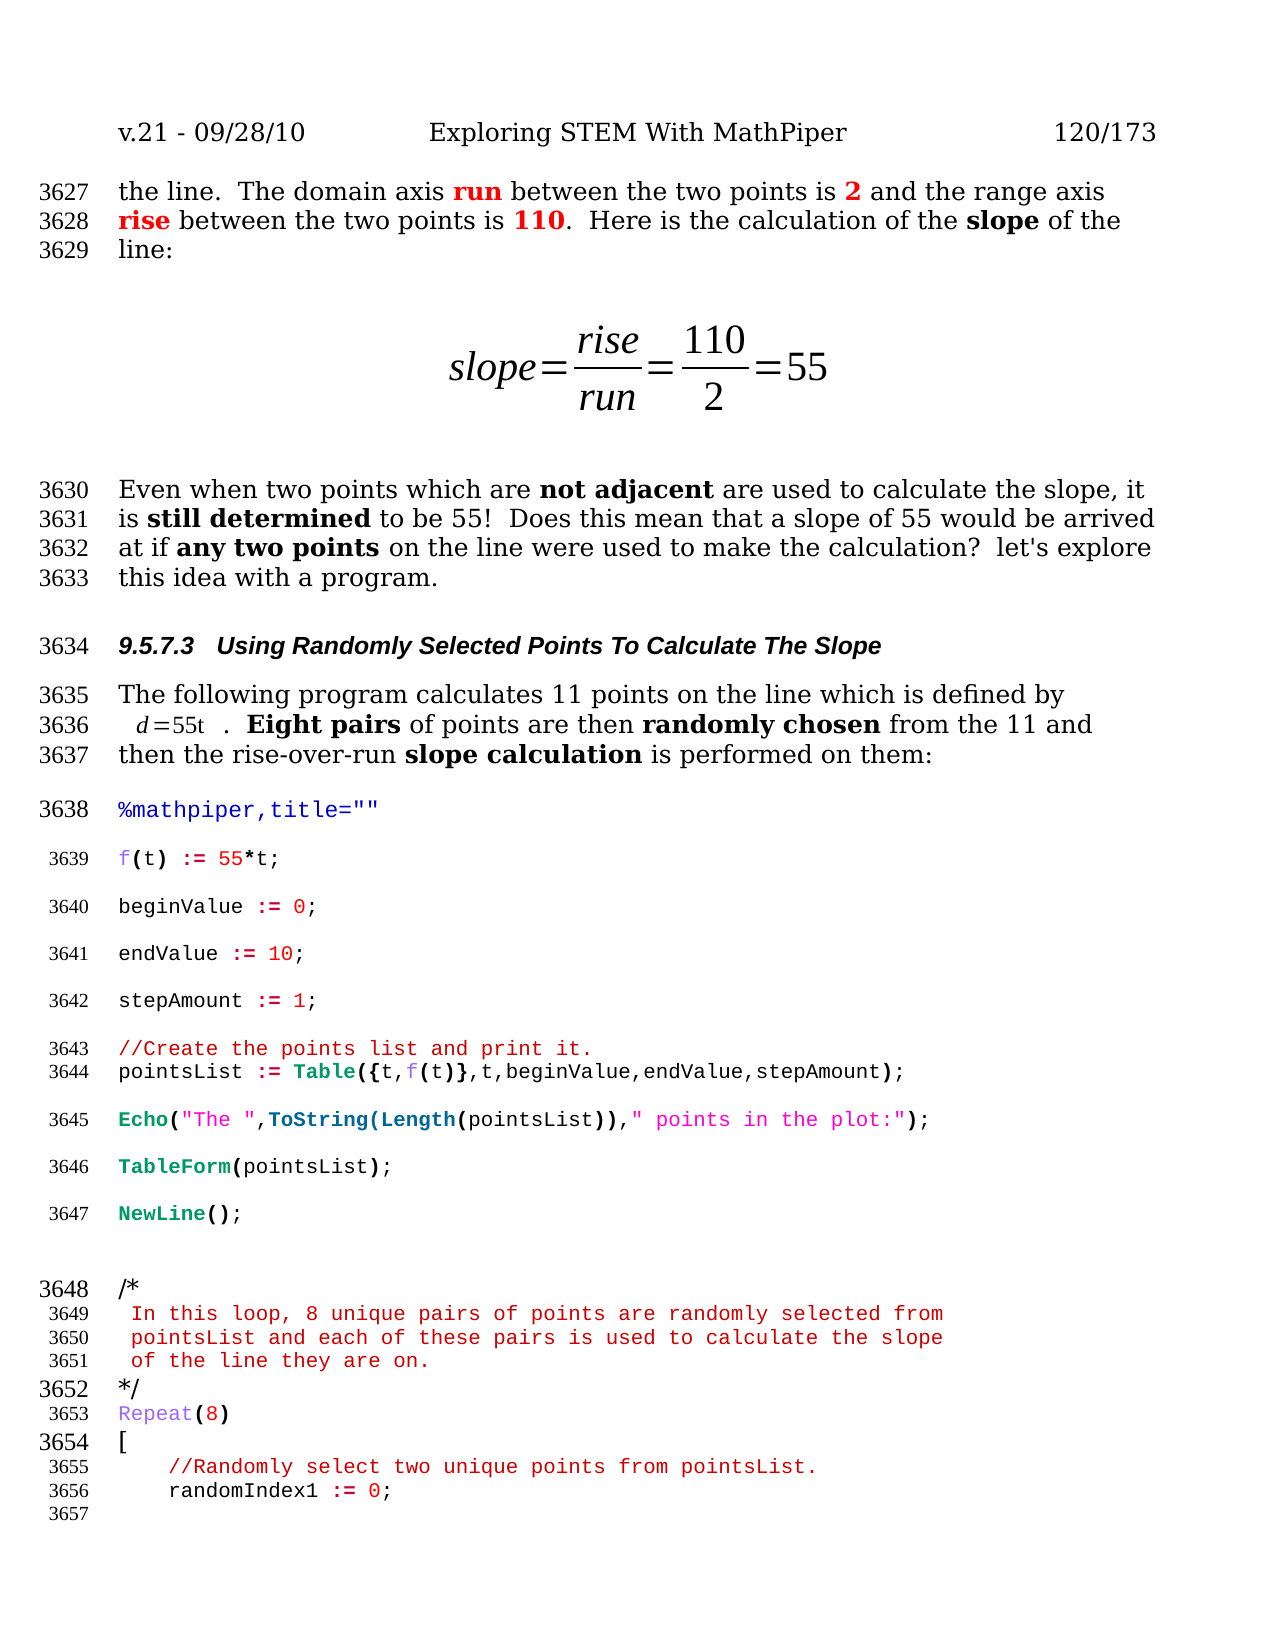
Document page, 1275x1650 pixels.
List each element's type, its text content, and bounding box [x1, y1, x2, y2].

text TableForm(pointsList); [118, 1156, 1157, 1179]
text pointsList and each of these pairs is used to calculate the slope [118, 1327, 1157, 1351]
text The following program calculates 11 points on the line which is defined by. Eight pairs of points are then randomly chosen from the 11 and then the rise-over-run slope calculation is performed on them: [118, 681, 1157, 769]
text pointsList := Table({t,f(t)},t,beginValue,endValue,stepAmount); [118, 1061, 1157, 1085]
text stepAmount := 1; [118, 990, 1157, 1014]
text In this loop, 8 unique pairs of points are randomly selected from [118, 1303, 1157, 1327]
text //Randomly select two unique points from pointsList. [118, 1456, 1157, 1480]
text randomIndex1 := 0; [118, 1480, 1157, 1503]
text */ [118, 1374, 1157, 1403]
text Repeat(8) [118, 1403, 1157, 1427]
text %mathpiper,title="" [118, 799, 1157, 825]
text NewLine(); [118, 1203, 1157, 1227]
text of the line they are on. [118, 1351, 1157, 1374]
text /* [118, 1274, 1157, 1303]
text Even when two points which are not adjacent are used to calculate the slope, it is still determined to be 55! Does this mean that a slope of 55 would be arrived at if any two points on the line were used to make the calculation? let's explore this idea with a program. [118, 475, 1157, 592]
text beginValue := 0; [118, 896, 1157, 919]
subtitle Using Randomly Selected Points To Calculate The Slope [118, 631, 1157, 659]
text endValue := 10; [118, 943, 1157, 967]
text [ [118, 1427, 1157, 1456]
text the line. The domain axis run between the two points is 2 and the range axis rise between the two points is 110. Here is the calculation of the slope of the line: [118, 177, 1157, 265]
text Echo("The ",ToString(Length(pointsList))," points in the plot:"); [118, 1108, 1157, 1132]
text //Create the points list and print it. [118, 1038, 1157, 1061]
text f(t) := 55*t; [118, 848, 1157, 872]
